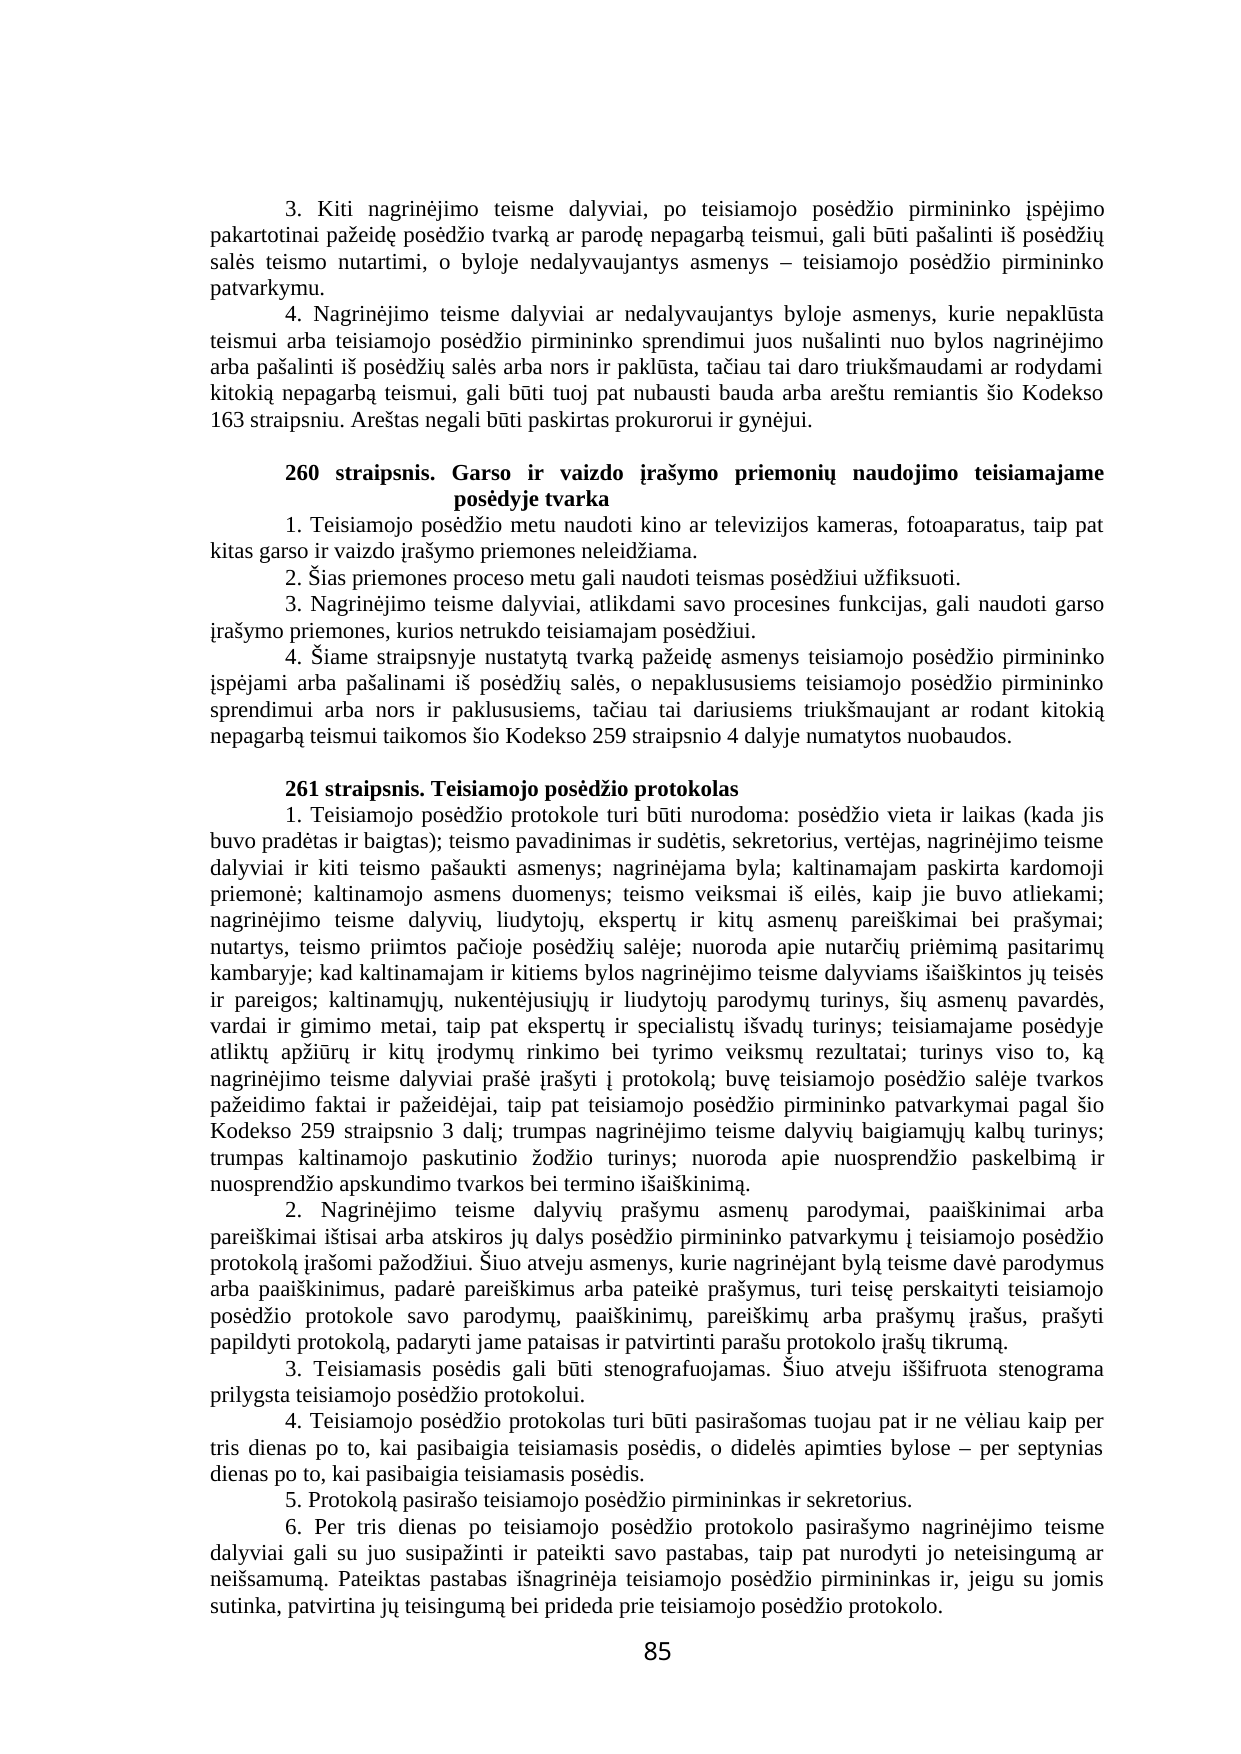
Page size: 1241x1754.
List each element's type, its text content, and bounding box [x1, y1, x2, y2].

text 3. Kiti nagrinėjimo teisme dalyviai, po teisiamojo posėdžio pirmininko įspėjimo pakartotinai pažeidę posėdžio tvarką ar parodę nepagarbą teismui, gali būti pašalinti iš posėdžių salės teismo nutartimi, o byloje nedalyvaujantys asmenys – teisiamojo posėdžio pirmininko patvarkymu. [210, 195, 1106, 300]
text 4. Šiame straipsnyje nustatytą tvarką pažeidę asmenys teisiamojo posėdžio pirmininko įspėjami arba pašalinami iš posėdžių salės, o nepaklususiems teisiamojo posėdžio pirmininko sprendimui arba nors ir paklususiems, tačiau tai dariusiems triukšmaujant ar rodant kitokią nepagarbą teismui taikomos šio Kodekso 259 straipsnio 4 dalyje numatytos nuobaudos. [210, 643, 1106, 748]
text 4. Nagrinėjimo teisme dalyviai ar nedalyvaujantys byloje asmenys, kurie nepaklūsta teismui arba teisiamojo posėdžio pirmininko sprendimui juos nušalinti nuo bylos nagrinėjimo arba pašalinti iš posėdžių salės arba nors ir paklūsta, tačiau tai daro triukšmaudami ar rodydami kitokią nepagarbą teismui, gali būti tuoj pat nubausti bauda arba areštu remiantis šio Kodekso 163 straipsniu. Areštas negali būti paskirtas prokurorui ir gynėjui. [210, 300, 1106, 432]
text 1. Teisiamojo posėdžio metu naudoti kino ar televizijos kameras, fotoaparatus, taip pat kitas garso ir vaizdo įrašymo priemones neleidžiama. [210, 511, 1106, 564]
text 3. Nagrinėjimo teisme dalyviai, atlikdami savo procesines funkcijas, gali naudoti garso įrašymo priemones, kurios netrukdo teisiamajam posėdžiui. [210, 590, 1106, 643]
text 2. Nagrinėjimo teisme dalyvių prašymu asmenų parodymai, paaiškinimai arba pareiškimai ištisai arba atskiros jų dalys posėdžio pirmininko patvarkymu į teisiamojo posėdžio protokolą įrašomi pažodžiui. Šiuo atveju asmenys, kurie nagrinėjant bylą teisme davė parodymus arba paaiškinimus, padarė pareiškimus arba pateikė prašymus, turi teisę perskaityti teisiamojo posėdžio protokole savo parodymų, paaiškinimų, pareiškimų arba prašymų įrašus, prašyti papildyti protokolą, padaryti jame pataisas ir patvirtinti parašu protokolo įrašų tikrumą. [210, 1196, 1106, 1354]
text 3. Teisiamasis posėdis gali būti stenografuojamas. Šiuo atveju iššifruota stenograma prilygsta teisiamojo posėdžio protokolui. [210, 1354, 1106, 1407]
text 2. Šias priemones proceso metu gali naudoti teismas posėdžiui užfiksuoti. [210, 564, 1106, 590]
text 260 straipsnis. Garso ir vaizdo įrašymo priemonių naudojimo teisiamajame posėdyje tvarka [285, 458, 1106, 511]
text 1. Teisiamojo posėdžio protokole turi būti nurodoma: posėdžio vieta ir laikas (kada jis buvo pradėtas ir baigtas); teismo pavadinimas ir sudėtis, sekretorius, vertėjas, nagrinėjimo teisme dalyviai ir kiti teismo pašaukti asmenys; nagrinėjama byla; kaltinamajam paskirta kardomoji priemonė; kaltinamojo asmens duomenys; teismo veiksmai iš eilės, kaip jie buvo atliekami; nagrinėjimo teisme dalyvių, liudytojų, ekspertų ir kitų asmenų pareiškimai bei prašymai; nutartys, teismo priimtos pačioje posėdžių salėje; nuoroda apie nutarčių priėmimą pasitarimų kambaryje; kad kaltinamajam ir kitiems bylos nagrinėjimo teisme dalyviams išaiškintos jų teisės ir pareigos; kaltinamųjų, nukentėjusiųjų ir liudytojų parodymų turinys, šių asmenų pavardės, vardai ir gimimo metai, taip pat ekspertų ir specialistų išvadų turinys; teisiamajame posėdyje atliktų apžiūrų ir kitų įrodymų rinkimo bei tyrimo veiksmų rezultatai; turinys viso to, ką nagrinėjimo teisme dalyviai prašė įrašyti į protokolą; buvę teisiamojo posėdžio salėje tvarkos pažeidimo faktai ir pažeidėjai, taip pat teisiamojo posėdžio pirmininko patvarkymai pagal šio Kodekso 259 straipsnio 3 dalį; trumpas nagrinėjimo teisme dalyvių baigiamųjų kalbų turinys; trumpas kaltinamojo paskutinio žodžio turinys; nuoroda apie nuosprendžio paskelbimą ir nuosprendžio apskundimo tvarkos bei termino išaiškinimą. [210, 801, 1106, 1196]
text 5. Protokolą pasirašo teisiamojo posėdžio pirmininkas ir sekretorius. [210, 1486, 1106, 1513]
text 261 straipsnis. Teisiamojo posėdžio protokolas [210, 775, 1106, 801]
text 6. Per tris dienas po teisiamojo posėdžio protokolo pasirašymo nagrinėjimo teisme dalyviai gali su juo susipažinti ir pateikti savo pastabas, taip pat nurodyti jo neteisingumą ar neišsamumą. Pateiktas pastabas išnagrinėja teisiamojo posėdžio pirmininkas ir, jeigu su jomis sutinka, patvirtina jų teisingumą bei prideda prie teisiamojo posėdžio protokolo. [210, 1513, 1106, 1618]
text 4. Teisiamojo posėdžio protokolas turi būti pasirašomas tuojau pat ir ne vėliau kaip per tris dienas po to, kai pasibaigia teisiamasis posėdis, o didelės apimties bylose – per septynias dienas po to, kai pasibaigia teisiamasis posėdis. [210, 1407, 1106, 1486]
